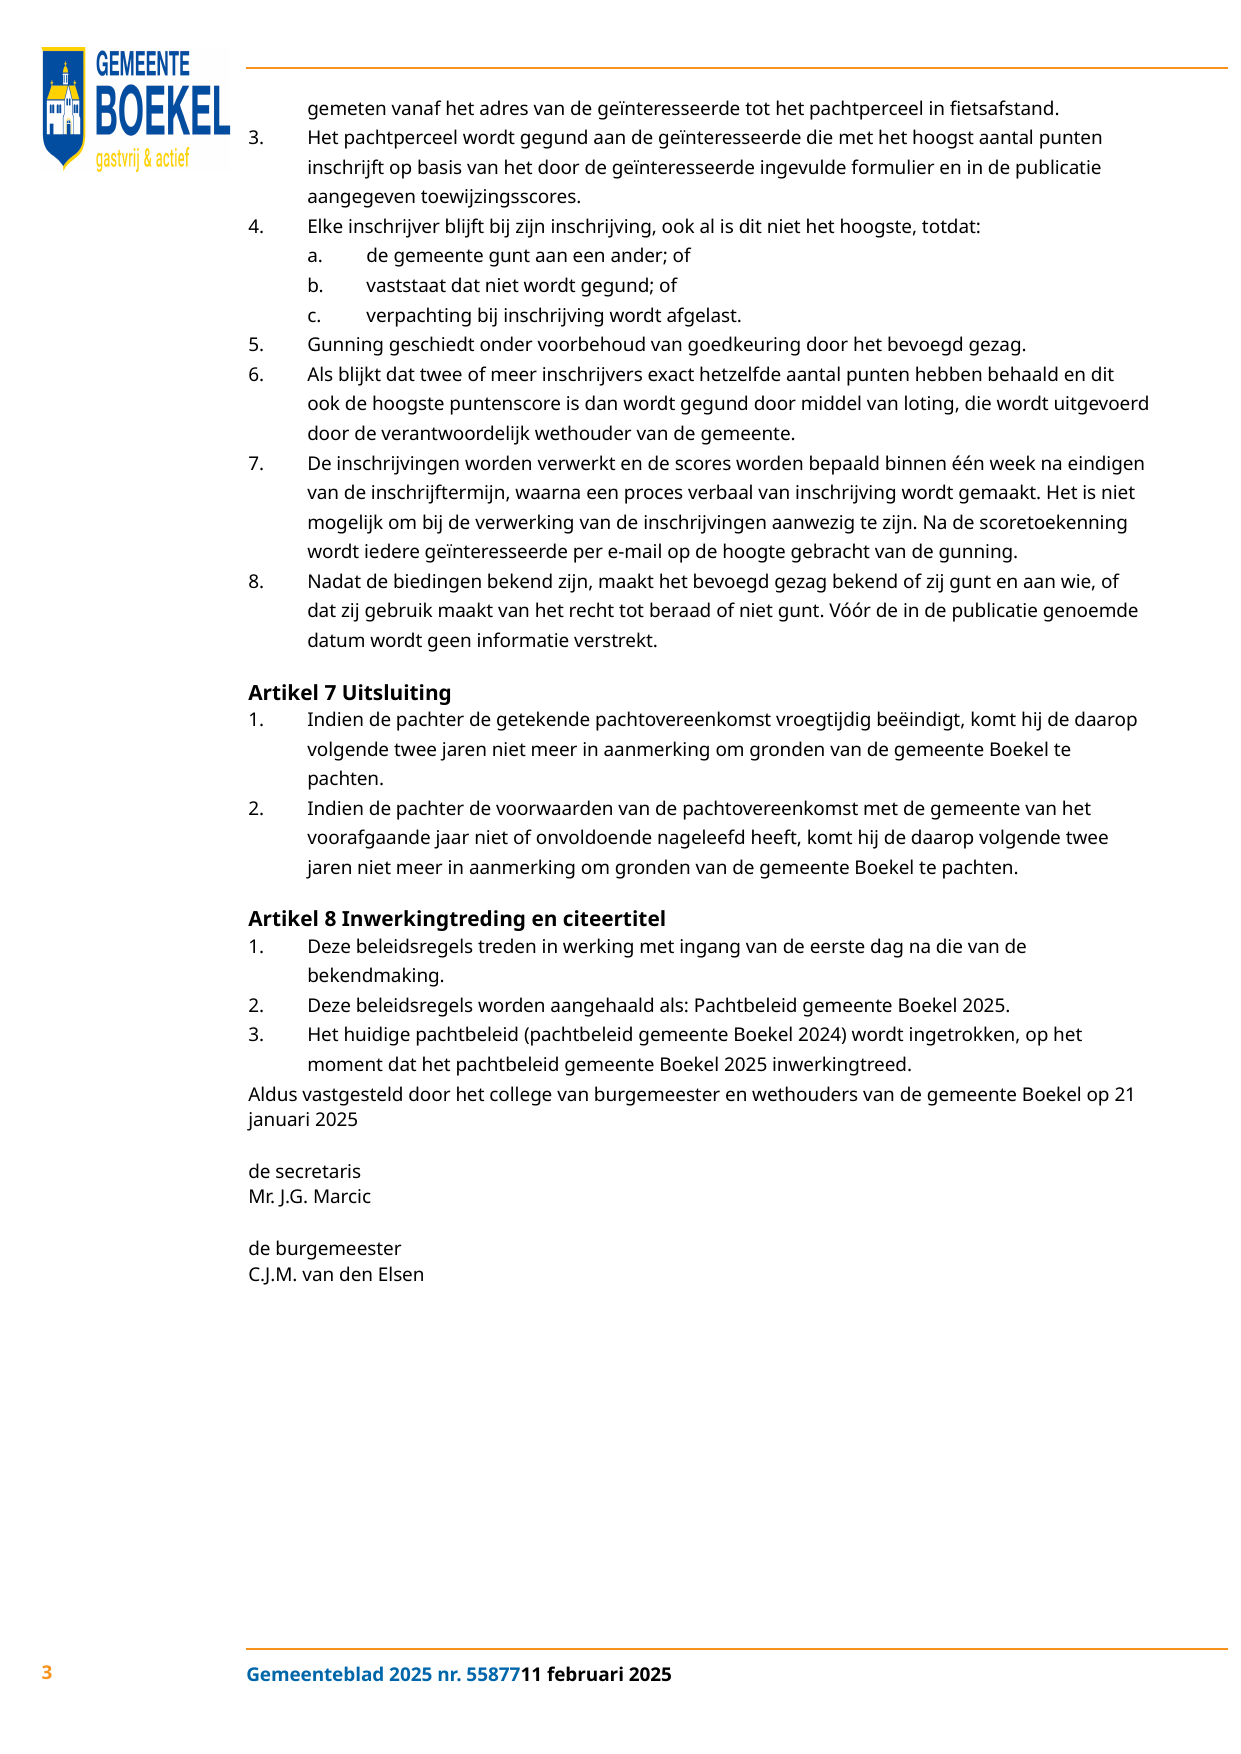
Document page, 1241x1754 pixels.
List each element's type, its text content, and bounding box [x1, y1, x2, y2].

text Aldus vastgesteld door het college van burgemeester en wethouders van de gemeente Boekel op 21 januari 2025 [248, 1081, 1152, 1132]
list Het pachtperceel wordt gegund aan de geïnteresseerde die met het hoogst aantal punten inschrijft op basis van het door de geïnteresseerde ingevulde formulier en in de publicatie aangegeven toewijzingsscores. [248, 124, 1152, 209]
list Nadat de biedingen bekend zijn, maakt het bevoegd gezag bekend of zij gunt en aan wie, of dat zij gebruik maakt van het recht tot beraad of niet gunt. Vóór de in de publicatie genoemde datum wordt geen informatie verstrekt. [248, 568, 1152, 653]
text Mr. J.G. Marcic [248, 1184, 1152, 1209]
text Artikel 7 Uitsluiting [248, 678, 1152, 706]
text Artikel 8 Inwerkingtreding en citeertitel [248, 904, 1152, 933]
list Gunning geschiedt onder voorbehoud van goedkeuring door het bevoegd gezag. [248, 331, 1152, 357]
text de burgemeester [248, 1235, 1152, 1261]
list Indien de pachter de getekende pachtovereenkomst vroegtijdig beëindigt, komt hij de daarop volgende twee jaren niet meer in aanmerking om gronden van de gemeente Boekel te pachten. [248, 706, 1152, 791]
list Deze beleidsregels treden in werking met ingang van de eerste dag na die van de bekendmaking. [248, 933, 1152, 988]
text C.J.M. van den Elsen [248, 1261, 1152, 1287]
list gemeten vanaf het adres van de geïnteresseerde tot het pachtperceel in fietsafstand. [248, 95, 1152, 121]
list Indien de pachter de voorwaarden van de pachtovereenkomst met de gemeente van het voorafgaande jaar niet of onvoldoende nageleefd heeft, komt hij de daarop volgende twee jaren niet meer in aanmerking om gronden van de gemeente Boekel te pachten. [248, 795, 1152, 880]
list Het huidige pachtbeleid (pachtbeleid gemeente Boekel 2024) wordt ingetrokken, op het moment dat het pachtbeleid gemeente Boekel 2025 inwerkingtreed. [248, 1022, 1152, 1077]
list Als blijkt dat twee of meer inschrijvers exact hetzelfde aantal punten hebben behaald en dit ook de hoogste puntenscore is dan wordt gegund door middel van loting, die wordt uitgevoerd door de verantwoordelijk wethouder van de gemeente. [248, 361, 1152, 446]
list Deze beleidsregels worden aangehaald als: Pachtbeleid gemeente Boekel 2025. [248, 992, 1152, 1018]
text de secretaris [248, 1158, 1152, 1184]
list de gemeente gunt aan een ander; of [307, 243, 1152, 268]
list De inschrijvingen worden verwerkt en de scores worden bepaald binnen één week na eindigen van de inschrijftermijn, waarna een proces verbaal van inschrijving wordt gemaakt. Het is niet mogelijk om bij de verwerking van de inschrijvingen aanwezig te zijn. Na de scoretoekenning wordt iedere geïnteresseerde per e-mail op de hoogte gebracht van de gunning. [248, 450, 1152, 564]
picture [41, 47, 231, 172]
list Elke inschrijver blijft bij zijn inschrijving, ook al is dit niet het hoogste, totdat: [248, 213, 1152, 239]
list vaststaat dat niet wordt gegund; of [307, 272, 1152, 298]
list verpachting bij inschrijving wordt afgelast. [307, 302, 1152, 328]
